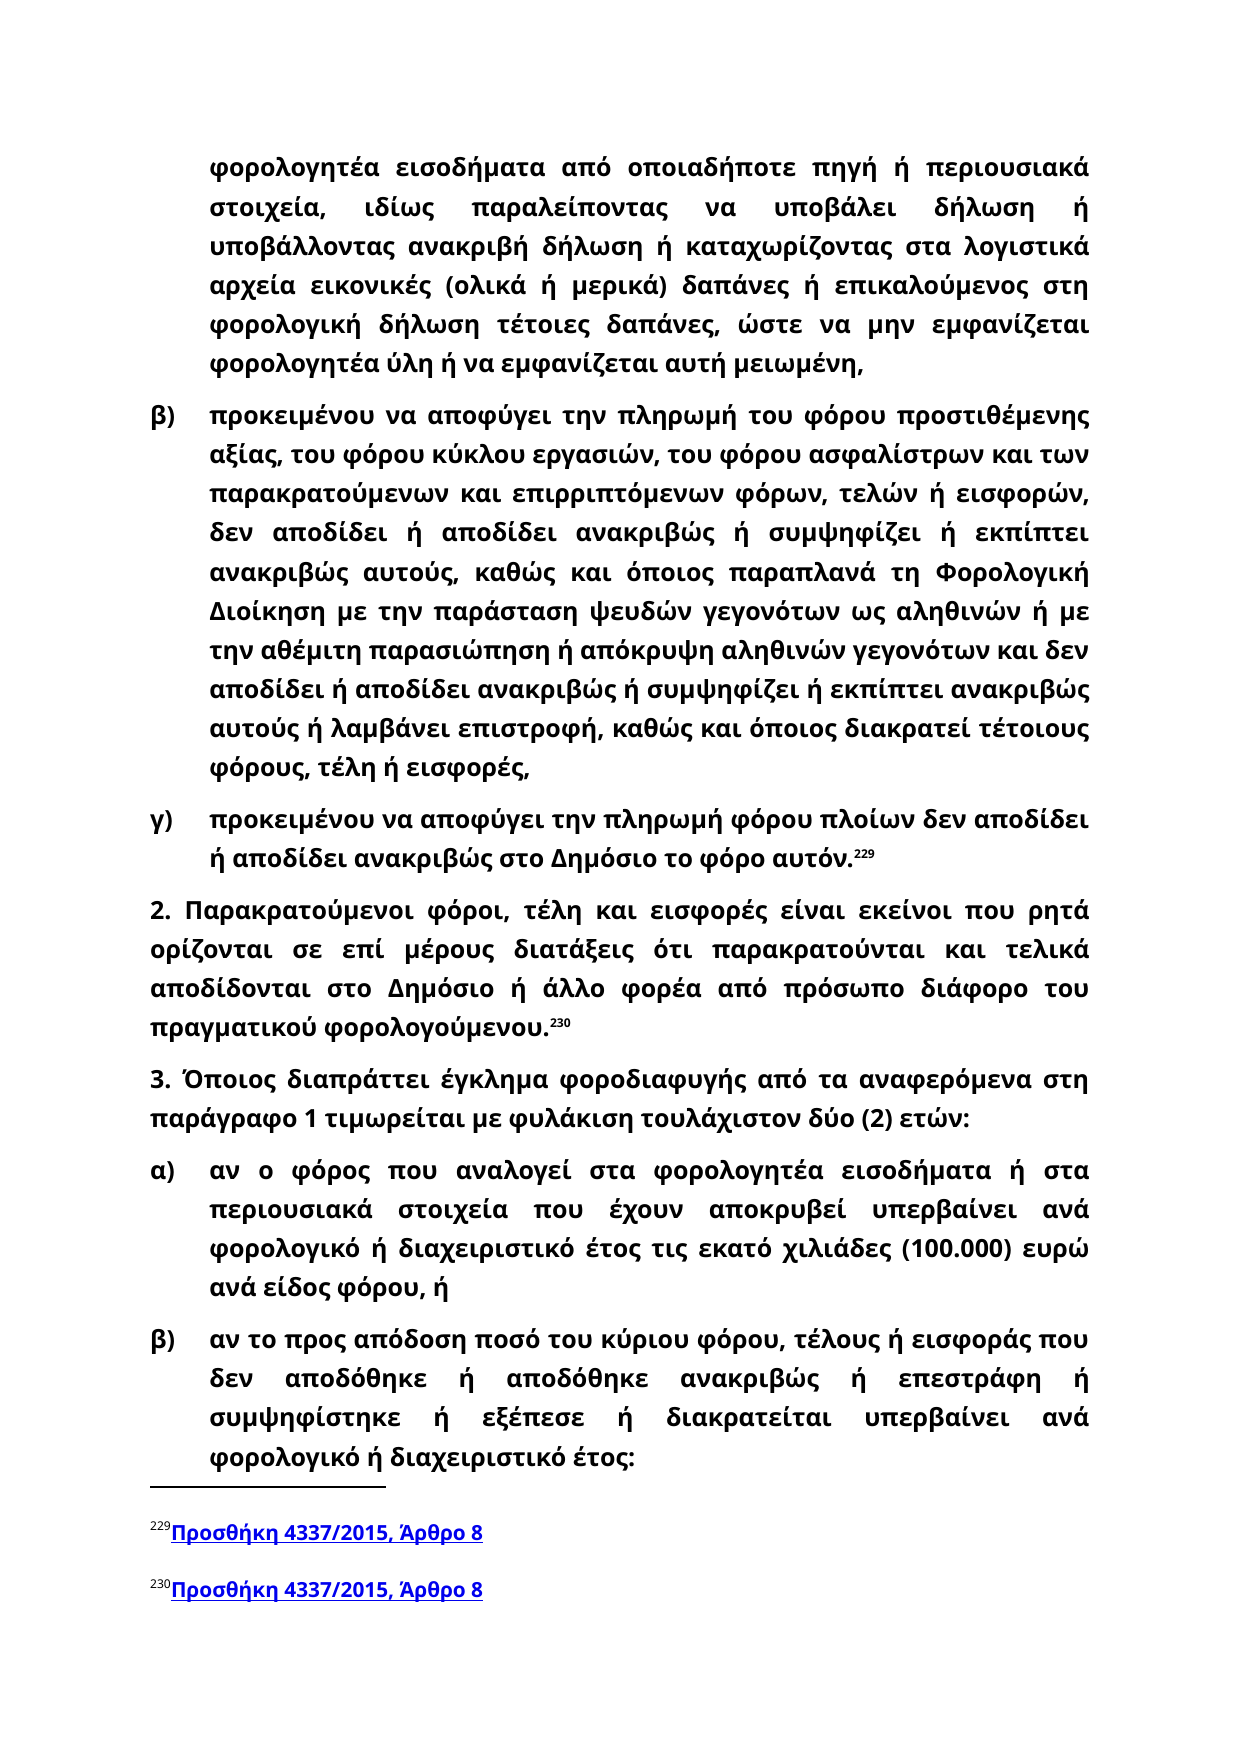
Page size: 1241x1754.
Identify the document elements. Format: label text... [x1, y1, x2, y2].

text Προσθήκη 4337/2015, Άρθρο 8 [150, 1518, 1090, 1546]
list γ) προκειμένου να αποφύγει την πληρωμή φόρου πλοίων δεν αποδίδει ή αποδίδει ανακριβώς στο Δημόσιο το φόρο αυτόν. [150, 802, 1090, 875]
list α) αν ο φόρος που αναλογεί στα φορολογητέα εισοδήματα ή στα περιουσιακά στοιχεία που έχουν αποκρυβεί υπερβαίνει ανά φορολογικό ή διαχειριστικό έτος τις εκατό χιλιάδες (100.000) ευρώ ανά είδος φόρου, ή [150, 1152, 1090, 1304]
text 2. Παρακρατούμενοι φόροι, τέλη και εισφορές είναι εκείνοι που ρητά ορίζονται σε επί μέρους διατάξεις ότι παρακρατούνται και τελικά αποδίδονται στο Δημόσιο ή άλλο φορέα από πρόσωπο διάφορο του πραγματικού φορολογούμενου. [150, 892, 1090, 1044]
list φορολογητέα εισοδήματα από οποιαδήποτε πηγή ή περιουσιακά στοιχεία, ιδίως παραλείποντας να υποβάλει δήλωση ή υποβάλλοντας ανακριβή δήλωση ή καταχωρίζοντας στα λογιστικά αρχεία εικονικές (ολικά ή μερικά) δαπάνες ή επικαλούμενος στη φορολογική δήλωση τέτοιες δαπάνες, ώστε να μην εμφανίζεται φορολογητέα ύλη ή να εμφανίζεται αυτή μειωμένη, [150, 150, 1090, 380]
list β) αν το προς απόδοση ποσό του κύριου φόρου, τέλους ή εισφοράς που δεν αποδόθηκε ή αποδόθηκε ανακριβώς ή επεστράφη ή συμψηφίστηκε ή εξέπεσε ή διακρατείται υπερβαίνει ανά φορολογικό ή διαχειριστικό έτος: [150, 1322, 1090, 1473]
text 3. Όποιος διαπράττει έγκλημα φοροδιαφυγής από τα αναφερόμενα στη παράγραφο 1 τιμωρείται με φυλάκιση τουλάχιστον δύο (2) ετών: [150, 1062, 1090, 1135]
list β) προκειμένου να αποφύγει την πληρωμή του φόρου προστιθέμενης αξίας, του φόρου κύκλου εργασιών, του φόρου ασφαλίστρων και των παρακρατούμενων και επιρριπτόμενων φόρων, τελών ή εισφορών, δεν αποδίδει ή αποδίδει ανακριβώς ή συμψηφίζει ή εκπίπτει ανακριβώς αυτούς, καθώς και όποιος παραπλανά τη Φορολογική Διοίκηση με την παράσταση ψευδών γεγονότων ως αληθινών ή με την αθέμιτη παρασιώπηση ή απόκρυψη αληθινών γεγονότων και δεν αποδίδει ή αποδίδει ανακριβώς ή συμψηφίζει ή εκπίπτει ανακριβώς αυτούς ή λαμβάνει επιστροφή, καθώς και όποιος διακρατεί τέτοιους φόρους, τέλη ή εισφορές, [150, 397, 1090, 784]
text Προσθήκη 4337/2015, Άρθρο 8 [150, 1576, 1090, 1604]
